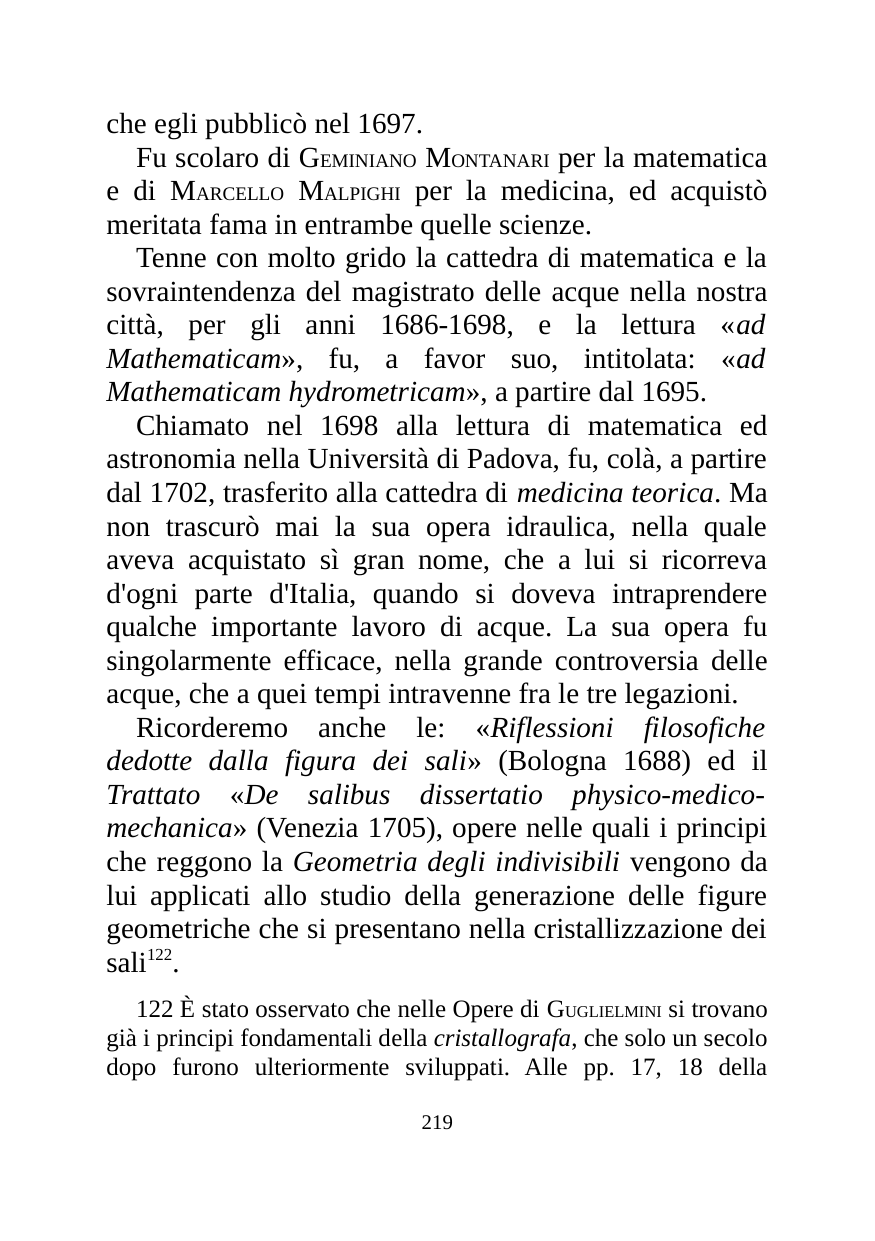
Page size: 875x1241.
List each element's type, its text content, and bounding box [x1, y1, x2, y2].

text Tenne con molto grido la cattedra di matematica e la sovraintendenza del magistrato delle acque nella nostra città, per gli anni 1686-1698, e la lettura «ad Mathematicam», fu, a favor suo, intitolata: «ad Mathematicam hydrometricam», a partire dal 1695. [106, 240, 768, 408]
text che egli pubblicò nel 1697. [106, 106, 768, 140]
text È stato osservato che nelle Opere di Guglielmini si trovano già i principi fondamentali della cristallografa, che solo un secolo dopo furono ulteriormente sviluppati. Alle pp. 17, 18 della [106, 994, 768, 1080]
text Fu scolaro di Geminiano Montanari per la matematica e di Marcello Malpighi per la medicina, ed acquistò meritata fama in entrambe quelle scienze. [106, 140, 768, 240]
text Ricorderemo anche le: «Riflessioni filosofiche dedotte dalla figura dei sali» (Bologna 1688) ed il Trattato «De salibus dissertatio physico-medico-mechanica» (Venezia 1705), opere nelle quali i principi che reggono la Geometria degli indivisibili vengono da lui applicati allo studio della generazione delle figure geometriche che si presentano nella cristallizzazione dei sali. [106, 710, 768, 978]
text Chiamato nel 1698 alla lettura di matematica ed astronomia nella Università di Padova, fu, colà, a partire dal 1702, trasferito alla cattedra di medicina teorica. Ma non trascurò mai la sua opera idraulica, nella quale aveva acquistato sì gran nome, che a lui si ricorreva d'ogni parte d'Italia, quando si doveva intraprendere qualche importante lavoro di acque. La sua opera fu singolarmente efficace, nella grande controversia delle acque, che a quei tempi intravenne fra le tre legazioni. [106, 408, 768, 710]
